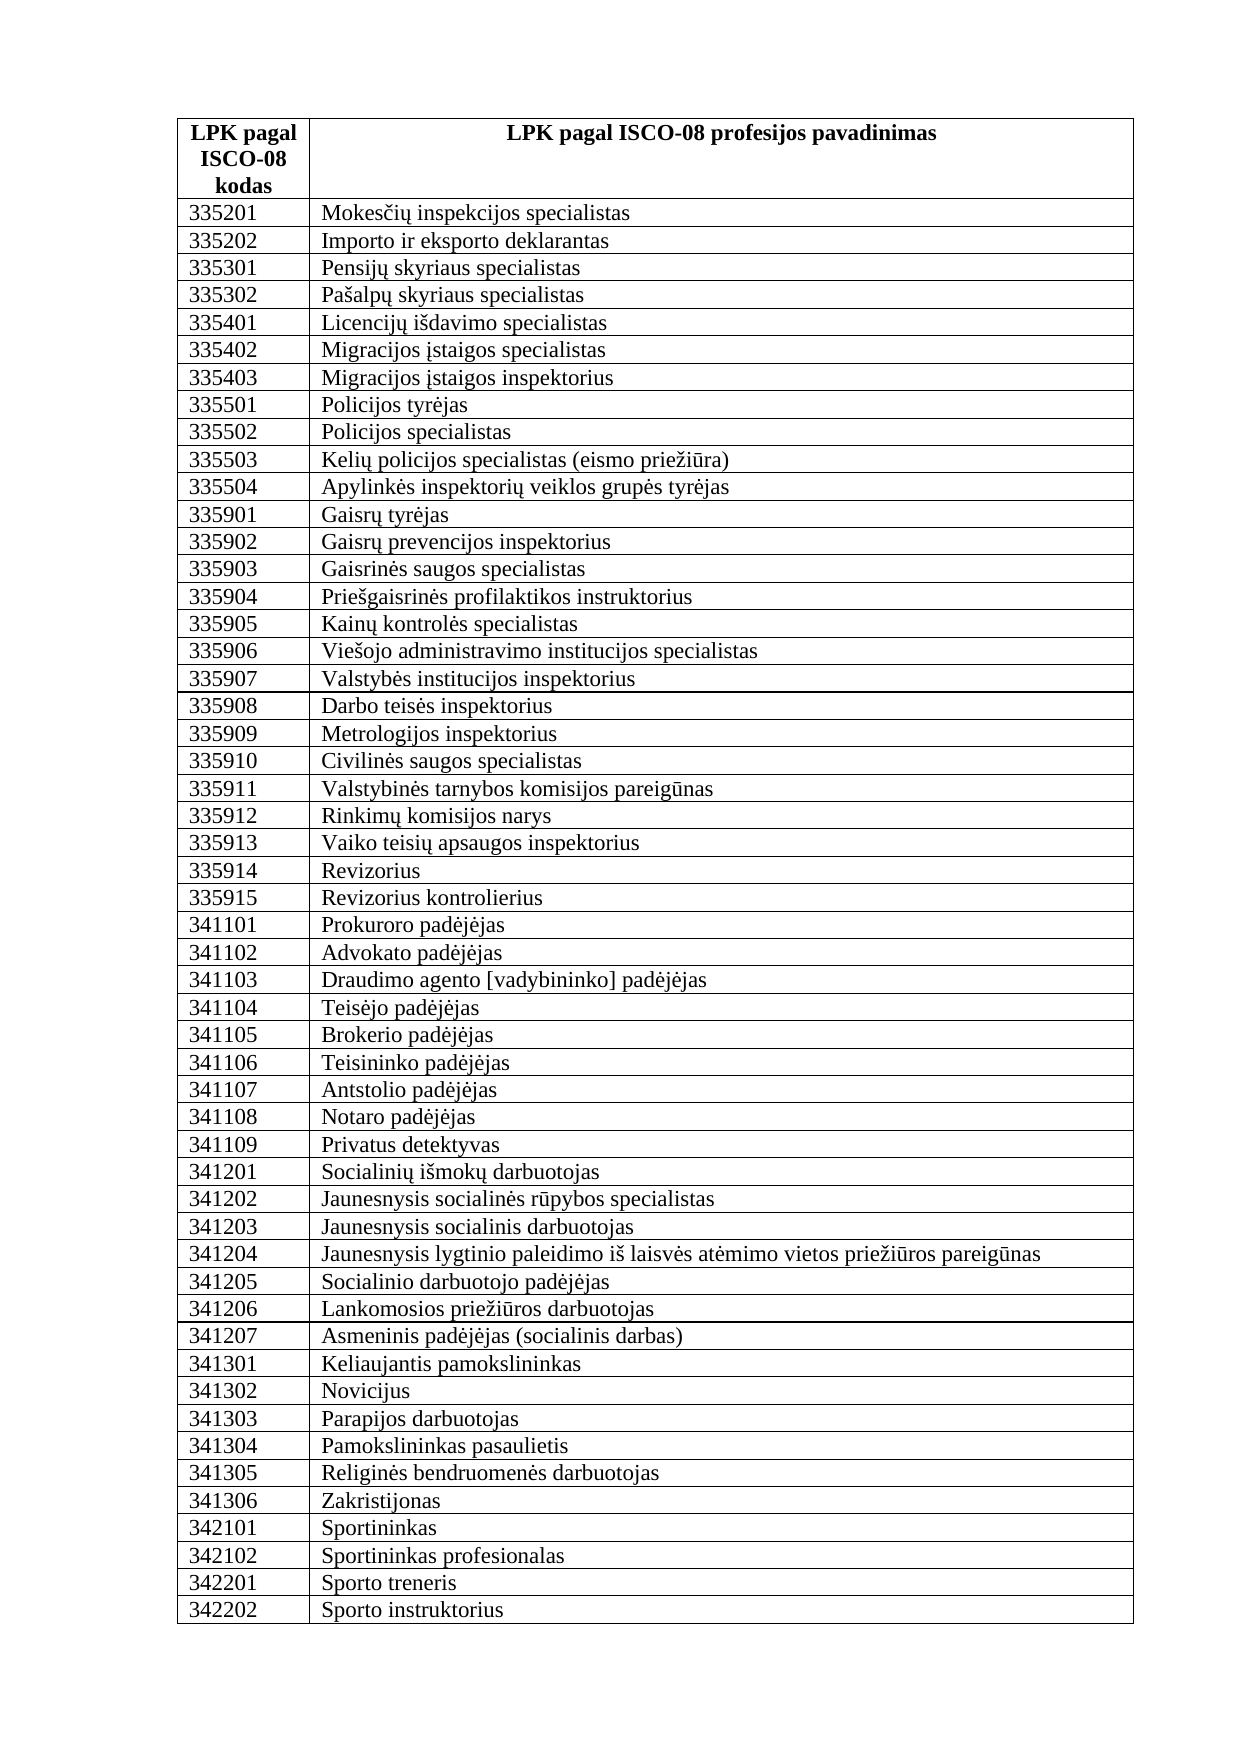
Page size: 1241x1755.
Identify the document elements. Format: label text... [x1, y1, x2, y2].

table_cell Sporto instruktorius [310, 1596, 1133, 1623]
table_cell Revizorius kontrolierius [310, 884, 1133, 911]
table_cell 335910 [178, 747, 309, 773]
table_cell 335201 [178, 199, 309, 226]
table_cell Priešgaisrinės profilaktikos instruktorius [310, 583, 1133, 609]
table_cell Teisininko padėjėjas [310, 1049, 1133, 1075]
table_cell 341103 [178, 966, 309, 993]
table_cell Gaisrų prevencijos inspektorius [310, 528, 1133, 554]
table_cell 335904 [178, 583, 309, 609]
table_cell Gaisrinės saugos specialistas [310, 555, 1133, 582]
table_cell 335901 [178, 501, 309, 527]
table_cell 341204 [178, 1240, 309, 1267]
table_cell 335908 [178, 693, 309, 719]
table_cell 335913 [178, 829, 309, 856]
table_cell Jaunesnysis socialinis darbuotojas [310, 1213, 1133, 1239]
table_cell 341108 [178, 1103, 309, 1130]
table_cell Valstybės institucijos inspektorius [310, 665, 1133, 691]
table_cell 335202 [178, 227, 309, 253]
table_cell 342102 [178, 1542, 309, 1568]
table_cell 335915 [178, 884, 309, 911]
table_cell Lankomosios priežiūros darbuotojas [310, 1295, 1133, 1321]
table_cell 341207 [178, 1323, 309, 1349]
table_cell Religinės bendruomenės darbuotojas [310, 1460, 1133, 1486]
table_cell Parapijos darbuotojas [310, 1405, 1133, 1431]
table_cell Jaunesnysis socialinės rūpybos specialistas [310, 1186, 1133, 1212]
table_cell Vaiko teisių apsaugos inspektorius [310, 829, 1133, 856]
table_cell 335907 [178, 665, 309, 691]
table_cell Metrologijos inspektorius [310, 720, 1133, 746]
table_cell Jaunesnysis lygtinio paleidimo iš laisvės atėmimo vietos priežiūros pareigūnas [310, 1240, 1133, 1267]
table_cell 341203 [178, 1213, 309, 1239]
table_cell Asmeninis padėjėjas (socialinis darbas) [310, 1323, 1133, 1349]
table_header LPK pagal ISCO-08 kodas [178, 119, 309, 198]
table_cell Mokesčių inspekcijos specialistas [310, 199, 1133, 226]
table_cell Antstolio padėjėjas [310, 1076, 1133, 1102]
table_cell 341202 [178, 1186, 309, 1212]
table_cell 335301 [178, 254, 309, 280]
table_cell Sportininkas profesionalas [310, 1542, 1133, 1568]
table_cell Viešojo administravimo institucijos specialistas [310, 638, 1133, 664]
table_cell Importo ir eksporto deklarantas [310, 227, 1133, 253]
table_cell 342202 [178, 1596, 309, 1623]
table_cell 335503 [178, 446, 309, 472]
table_cell 341302 [178, 1377, 309, 1404]
table_cell 341301 [178, 1350, 309, 1376]
table_cell 341306 [178, 1487, 309, 1513]
table_cell 335501 [178, 391, 309, 417]
table_cell 335911 [178, 775, 309, 801]
table_cell Civilinės saugos specialistas [310, 747, 1133, 773]
table_cell 335903 [178, 555, 309, 582]
table_cell 341109 [178, 1131, 309, 1157]
table_cell Draudimo agento [vadybininko] padėjėjas [310, 966, 1133, 993]
table_cell Darbo teisės inspektorius [310, 693, 1133, 719]
table_cell Sportininkas [310, 1514, 1133, 1541]
table_cell 335402 [178, 336, 309, 363]
table_cell Gaisrų tyrėjas [310, 501, 1133, 527]
table_cell 335302 [178, 281, 309, 308]
table_cell 341303 [178, 1405, 309, 1431]
table_cell Licencijų išdavimo specialistas [310, 309, 1133, 335]
table_cell 341107 [178, 1076, 309, 1102]
table_cell 341205 [178, 1268, 309, 1294]
table_cell 335403 [178, 364, 309, 390]
table_cell 341305 [178, 1460, 309, 1486]
table_cell Notaro padėjėjas [310, 1103, 1133, 1130]
table_cell Zakristijonas [310, 1487, 1133, 1513]
table_cell Brokerio padėjėjas [310, 1021, 1133, 1047]
table_cell 341201 [178, 1158, 309, 1184]
table_cell 335502 [178, 419, 309, 445]
table_cell Pamokslininkas pasaulietis [310, 1432, 1133, 1458]
table_cell Advokato padėjėjas [310, 939, 1133, 965]
table_cell 342201 [178, 1569, 309, 1595]
table_cell Valstybinės tarnybos komisijos pareigūnas [310, 775, 1133, 801]
table_cell 341104 [178, 994, 309, 1020]
table_cell Migracijos įstaigos inspektorius [310, 364, 1133, 390]
table_cell Novicijus [310, 1377, 1133, 1404]
table_cell Apylinkės inspektorių veiklos grupės tyrėjas [310, 473, 1133, 499]
table_cell Revizorius [310, 857, 1133, 883]
table_cell Rinkimų komisijos narys [310, 802, 1133, 828]
table_cell 335906 [178, 638, 309, 664]
table_cell 341102 [178, 939, 309, 965]
table_cell Socialinio darbuotojo padėjėjas [310, 1268, 1133, 1294]
table_cell 341304 [178, 1432, 309, 1458]
table_cell Privatus detektyvas [310, 1131, 1133, 1157]
table_cell Teisėjo padėjėjas [310, 994, 1133, 1020]
table_cell 335912 [178, 802, 309, 828]
table_cell 335401 [178, 309, 309, 335]
table_cell Socialinių išmokų darbuotojas [310, 1158, 1133, 1184]
table_cell 341106 [178, 1049, 309, 1075]
table_cell 341105 [178, 1021, 309, 1047]
table_cell 342101 [178, 1514, 309, 1541]
table_cell Sporto treneris [310, 1569, 1133, 1595]
table_cell 335902 [178, 528, 309, 554]
table_cell 341206 [178, 1295, 309, 1321]
table_cell Policijos tyrėjas [310, 391, 1133, 417]
table_cell Policijos specialistas [310, 419, 1133, 445]
table_header LPK pagal ISCO-08 profesijos pavadinimas [310, 119, 1133, 198]
table_cell Pensijų skyriaus specialistas [310, 254, 1133, 280]
table_cell Kelių policijos specialistas (eismo priežiūra) [310, 446, 1133, 472]
table_cell Migracijos įstaigos specialistas [310, 336, 1133, 363]
table_cell 335914 [178, 857, 309, 883]
table_cell Keliaujantis pamokslininkas [310, 1350, 1133, 1376]
table_cell 335909 [178, 720, 309, 746]
table_cell 335905 [178, 610, 309, 637]
table_cell Pašalpų skyriaus specialistas [310, 281, 1133, 308]
table_cell 335504 [178, 473, 309, 499]
table_cell 341101 [178, 912, 309, 938]
table_cell Prokuroro padėjėjas [310, 912, 1133, 938]
table_cell Kainų kontrolės specialistas [310, 610, 1133, 637]
